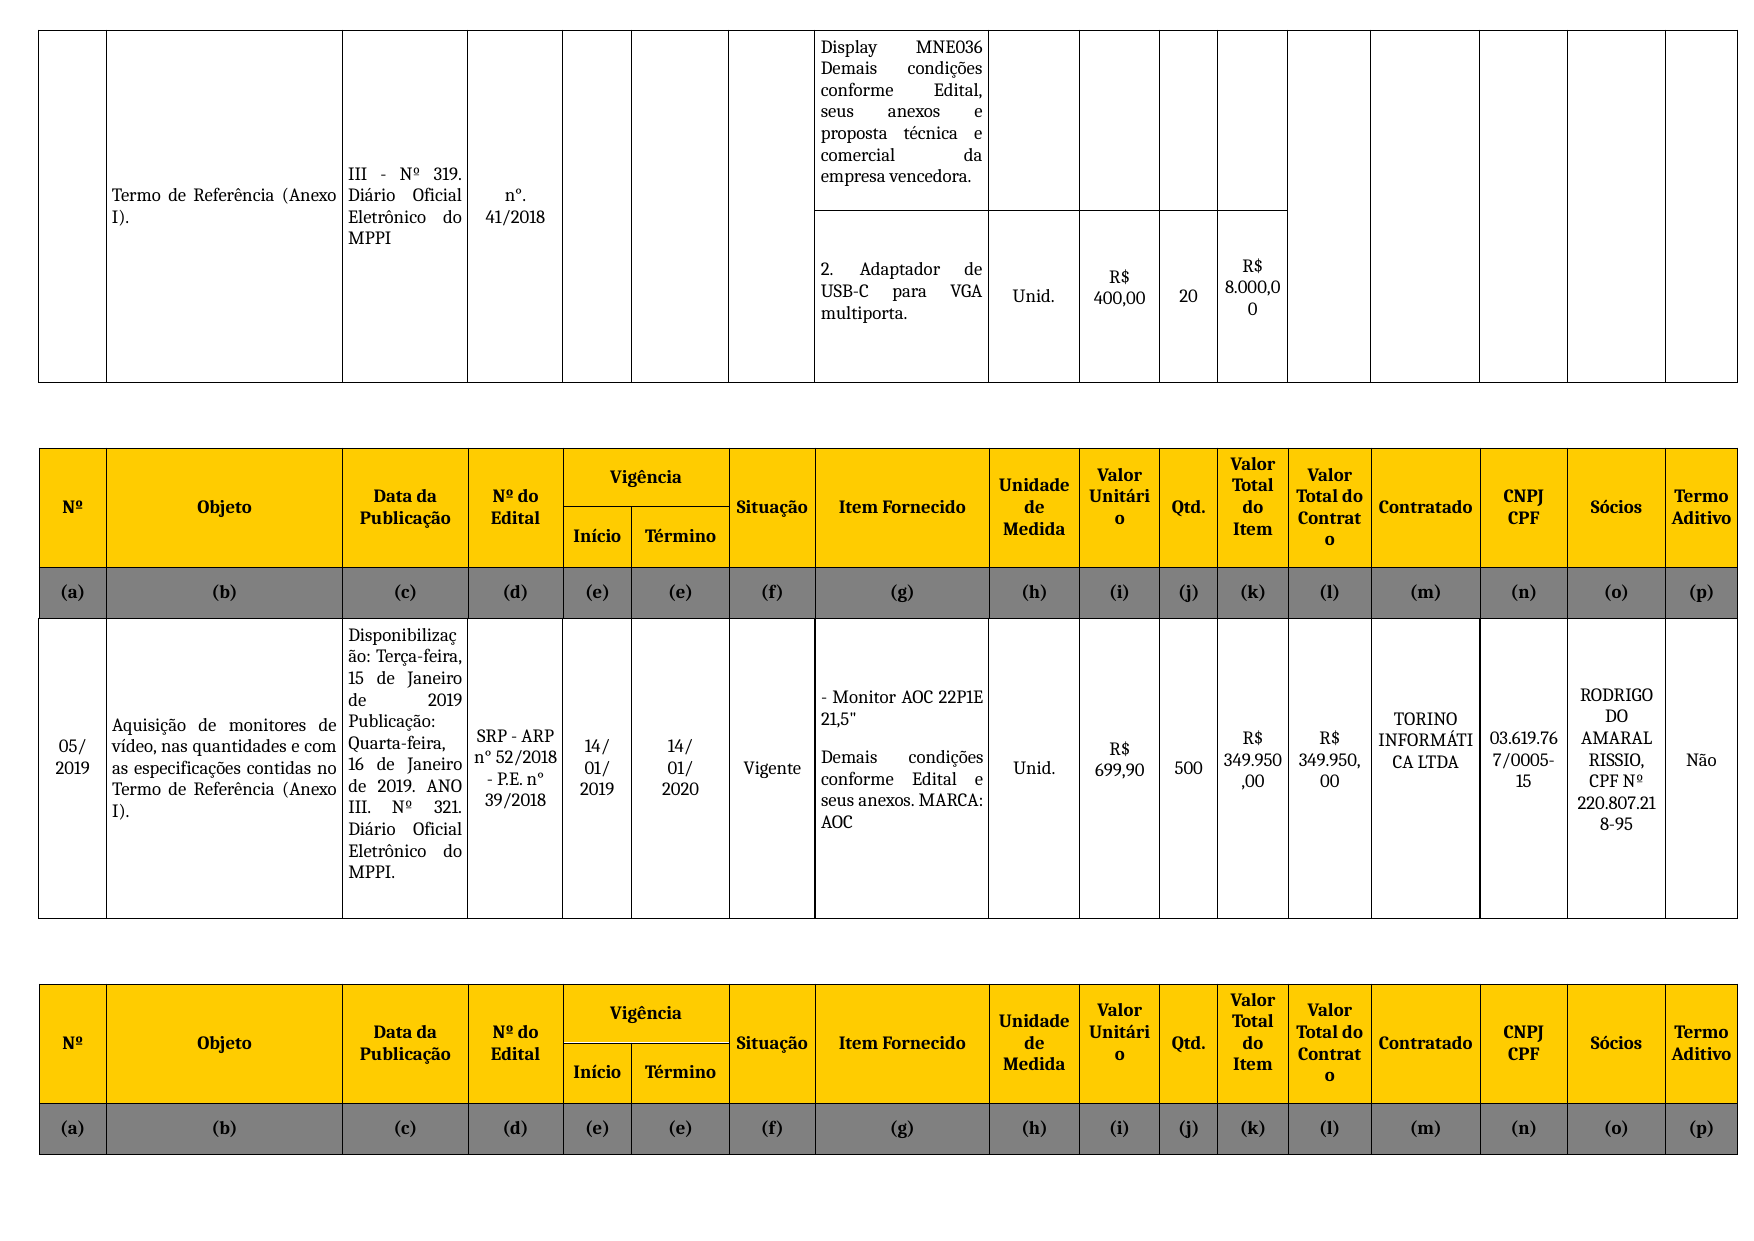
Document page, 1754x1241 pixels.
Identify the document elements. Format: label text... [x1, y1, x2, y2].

table_cell 500 [1160, 619, 1217, 918]
table_cell (l) [1289, 1104, 1371, 1154]
table_cell n°. 41/2018 [468, 31, 562, 382]
table_cell (i) [1080, 1104, 1159, 1154]
table_cell III - Nº 319. Diário Oficial Eletrônico do MPPI [343, 31, 467, 382]
table_cell (o) [1568, 568, 1665, 618]
table_cell (d) [469, 1104, 563, 1154]
table_cell (k) [1218, 568, 1288, 618]
table_cell (c) [343, 568, 468, 618]
table_header Objeto [107, 985, 342, 1103]
table_header Vigência [564, 449, 729, 506]
table_cell (e) [632, 1104, 729, 1154]
table_header Contratado [1372, 449, 1480, 567]
table_cell RODRIGO DO AMARAL RISSIO, CPF Nº 220.807.218-95 [1568, 619, 1665, 918]
table_cell R$ 699,90 [1080, 619, 1159, 918]
table_cell 20 [1160, 211, 1217, 382]
table_header Contratado [1372, 985, 1480, 1103]
table_header Nº [40, 985, 106, 1103]
table_header Qtd. [1160, 449, 1217, 567]
table_cell Não [1666, 619, 1737, 918]
table_cell [563, 31, 631, 382]
table_header CNPJ CPF [1481, 449, 1567, 567]
table_header Situação [730, 449, 815, 567]
table_cell R$ 349.950,00 [1218, 619, 1288, 918]
table_header Unidade de Medida [990, 449, 1079, 567]
table_cell (a) [40, 568, 106, 618]
table_cell Termo de Referência (Anexo I). [107, 31, 342, 382]
table_cell [1568, 31, 1665, 382]
table_cell SRP - ARP n° 52/2018 - P.E. n° 39/2018 [468, 619, 562, 918]
table_header Qtd. [1160, 985, 1217, 1103]
table_header Termo Aditivo [1666, 449, 1737, 567]
table_cell Término [632, 507, 729, 567]
table_header Unidade de Medida [990, 985, 1079, 1103]
table_cell [632, 31, 728, 382]
table_cell (m) [1372, 1104, 1480, 1154]
table_cell (i) [1080, 568, 1159, 618]
table_cell 03.619.767/0005-15 [1481, 619, 1567, 918]
table_cell R$ 349.950,00 [1289, 619, 1371, 918]
table_cell 14/ 01/ 2020 [632, 619, 729, 918]
table_cell (m) [1372, 568, 1480, 618]
table_header Valor Total do Contrato [1289, 985, 1371, 1103]
table_header Valor Total do Item [1218, 985, 1288, 1103]
table_cell (e) [564, 568, 631, 618]
table_cell (k) [1218, 1104, 1288, 1154]
table_cell (b) [107, 1104, 342, 1154]
table_cell (l) [1289, 568, 1371, 618]
table_header Sócios [1568, 985, 1665, 1103]
table_header Situação [730, 985, 815, 1103]
table_cell (e) [564, 1104, 631, 1154]
table_cell [1480, 31, 1567, 382]
table_cell - Monitor AOC 22P1E 21,5" Demais condições conforme Edital e seus anexos. MARCA: AOC [816, 619, 988, 918]
table_header Data da Publicação [343, 985, 468, 1103]
table_cell [729, 31, 814, 382]
table_cell (n) [1481, 1104, 1567, 1154]
table_cell (b) [107, 568, 342, 618]
table_header Data da Publicação [343, 449, 468, 567]
table_header Nº [40, 449, 106, 567]
table_cell 2. Adaptador de USB-C para VGA multiporta. [815, 211, 988, 382]
table_cell (g) [816, 568, 989, 618]
table_header Vigência [564, 985, 729, 1042]
table_cell 05/ 2019 [39, 619, 106, 918]
table_cell (g) [816, 1104, 989, 1154]
table_cell (c) [343, 1104, 468, 1154]
table_header Valor Total do Item [1218, 449, 1288, 567]
table_header Nº do Edital [469, 449, 563, 567]
table_cell (e) [632, 568, 729, 618]
table_cell (f) [730, 568, 815, 618]
table_header Termo Aditivo [1666, 985, 1737, 1103]
table_cell [1371, 31, 1479, 382]
table_header Item Fornecido [816, 449, 989, 567]
table_cell R$ 400,00 [1080, 211, 1159, 382]
table_header Sócios [1568, 449, 1665, 567]
table_cell [1080, 31, 1159, 209]
table_header Valor Unitário [1080, 985, 1159, 1103]
table_cell Início [564, 507, 631, 567]
table_cell [989, 31, 1079, 209]
table_cell (n) [1481, 568, 1567, 618]
table_cell (f) [730, 1104, 815, 1154]
table_cell [1288, 31, 1370, 382]
table_cell Display MNE036 Demais condições conforme Edital, seus anexos e proposta técnica e comercial da empresa vencedora. [815, 31, 988, 209]
table_header Nº do Edital [469, 985, 563, 1103]
table_cell Início [564, 1044, 631, 1103]
table_header Valor Unitário [1080, 449, 1159, 567]
table_cell (p) [1666, 1104, 1737, 1154]
table_cell (a) [40, 1104, 106, 1154]
table_cell Disponibilização: Terça-feira, 15 de Janeiro de 2019 Publicação: Quarta-feira, 16 de Janeiro de 2019. ANO III. Nº 321. Diário Oficial Eletrônico do MPPI. [343, 619, 467, 918]
table_cell R$ 8.000,00 [1218, 211, 1287, 382]
table_cell (j) [1160, 568, 1217, 618]
table_cell (h) [990, 1104, 1079, 1154]
table_cell Aquisição de monitores de vídeo, nas quantidades e com as especificações contidas no Termo de Referência (Anexo I). [107, 619, 342, 918]
table_cell TORINO INFORMÁTICA LTDA [1372, 619, 1479, 918]
table_cell (p) [1666, 568, 1737, 618]
table_cell (h) [990, 568, 1079, 618]
table_cell [1218, 31, 1287, 209]
table_cell Unid. [989, 211, 1079, 382]
table_cell [1666, 31, 1737, 382]
table_cell Vigente [730, 619, 814, 918]
table_header Valor Total do Contrato [1289, 449, 1371, 567]
table_cell (j) [1160, 1104, 1217, 1154]
table_header Item Fornecido [816, 985, 989, 1103]
table_header Objeto [107, 449, 342, 567]
table_cell [39, 31, 106, 382]
table_cell Término [632, 1044, 729, 1103]
table_cell (d) [469, 568, 563, 618]
table_cell (o) [1568, 1104, 1665, 1154]
table_cell Unid. [989, 619, 1079, 918]
table_cell 14/ 01/ 2019 [563, 619, 631, 918]
table_cell [1160, 31, 1217, 209]
table_header CNPJ CPF [1481, 985, 1567, 1103]
